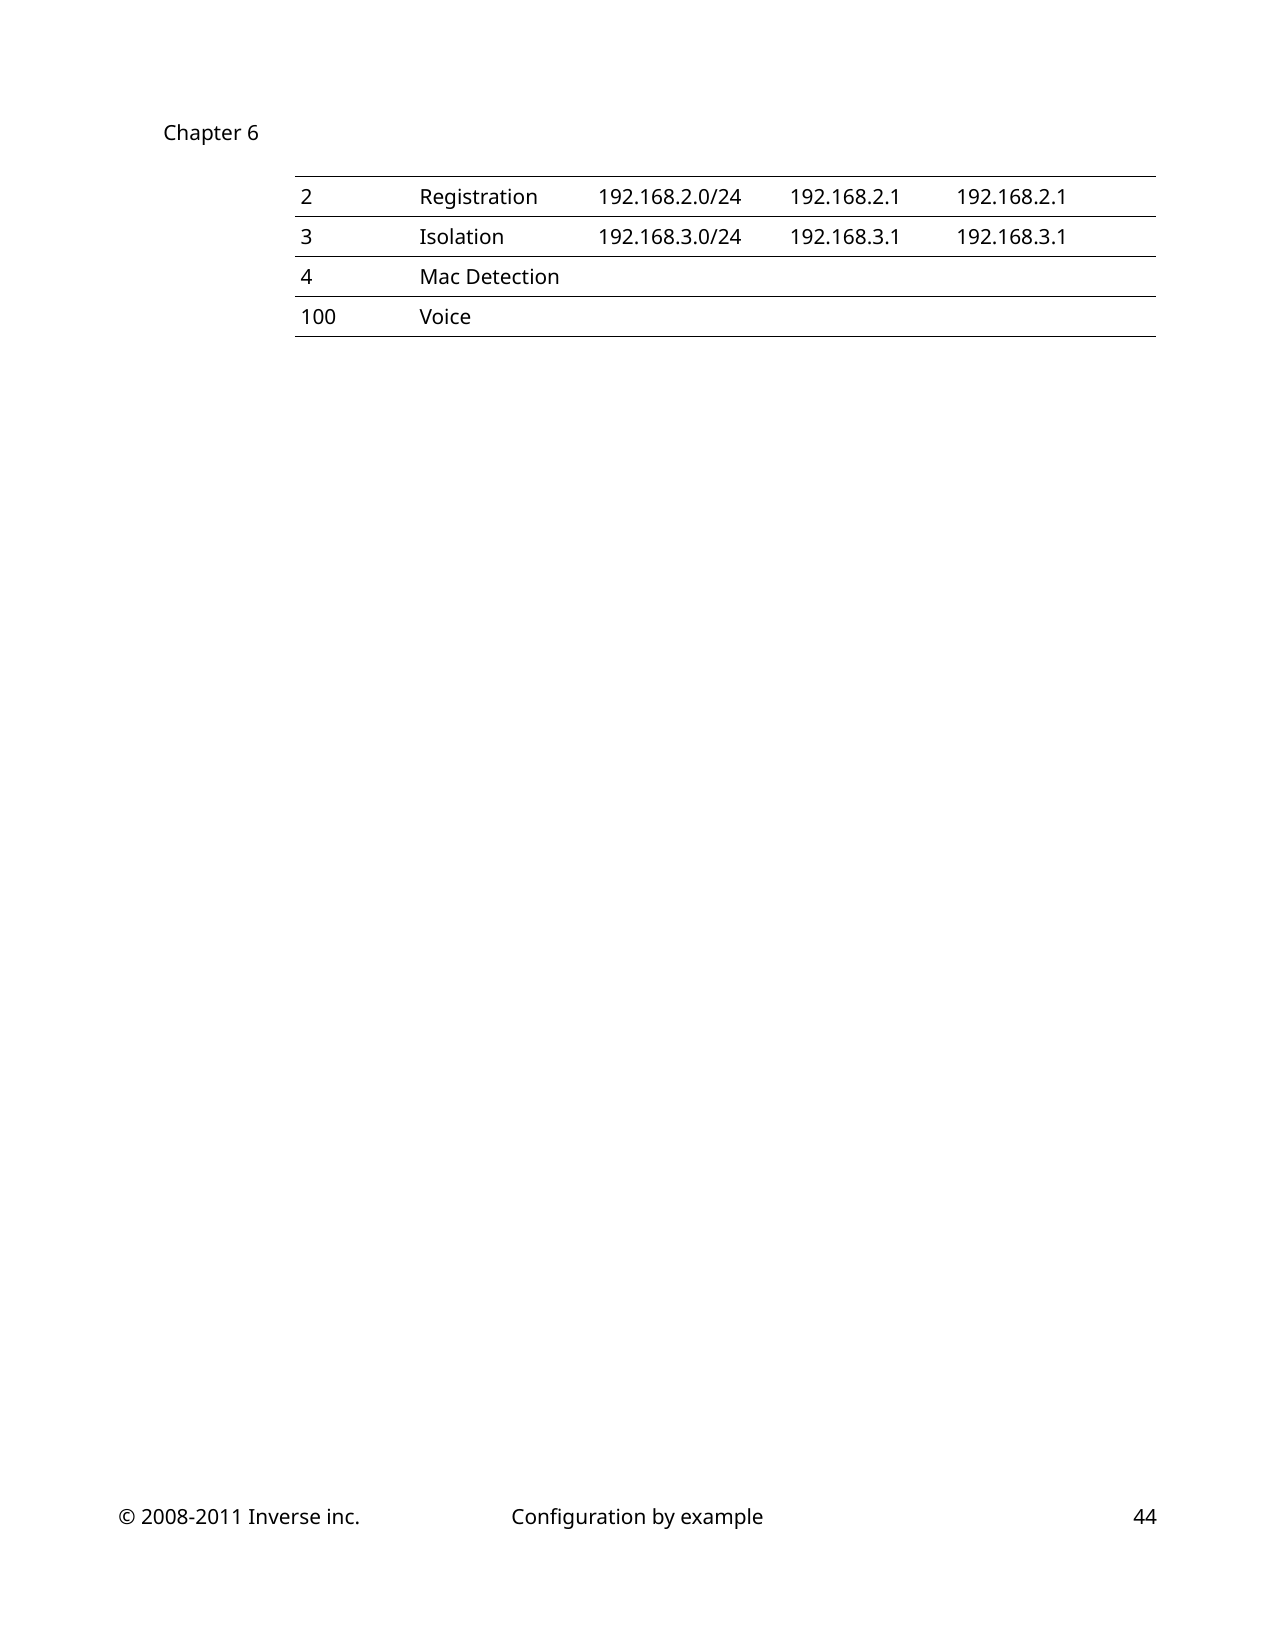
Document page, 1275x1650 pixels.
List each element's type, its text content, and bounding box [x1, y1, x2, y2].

table_cell [784, 257, 950, 296]
table_cell [592, 257, 784, 296]
table_cell 100 [295, 297, 414, 336]
table_cell Mac Detection [414, 257, 592, 296]
table_cell [950, 257, 1156, 296]
table_cell Registration [414, 177, 592, 216]
table_cell [784, 297, 950, 336]
table_cell 192.168.2.1 [784, 177, 950, 216]
table_cell 192.168.3.1 [950, 217, 1156, 256]
table_cell [592, 297, 784, 336]
table_cell 2 [295, 177, 414, 216]
table_cell 4 [295, 257, 414, 296]
table_cell [950, 297, 1156, 336]
table_cell 192.168.2.0/24 [592, 177, 784, 216]
table_cell 3 [295, 217, 414, 256]
table_cell Voice [414, 297, 592, 336]
table_cell 192.168.2.1 [950, 177, 1156, 216]
table_cell 192.168.3.1 [784, 217, 950, 256]
table_cell 192.168.3.0/24 [592, 217, 784, 256]
table_cell Isolation [414, 217, 592, 256]
